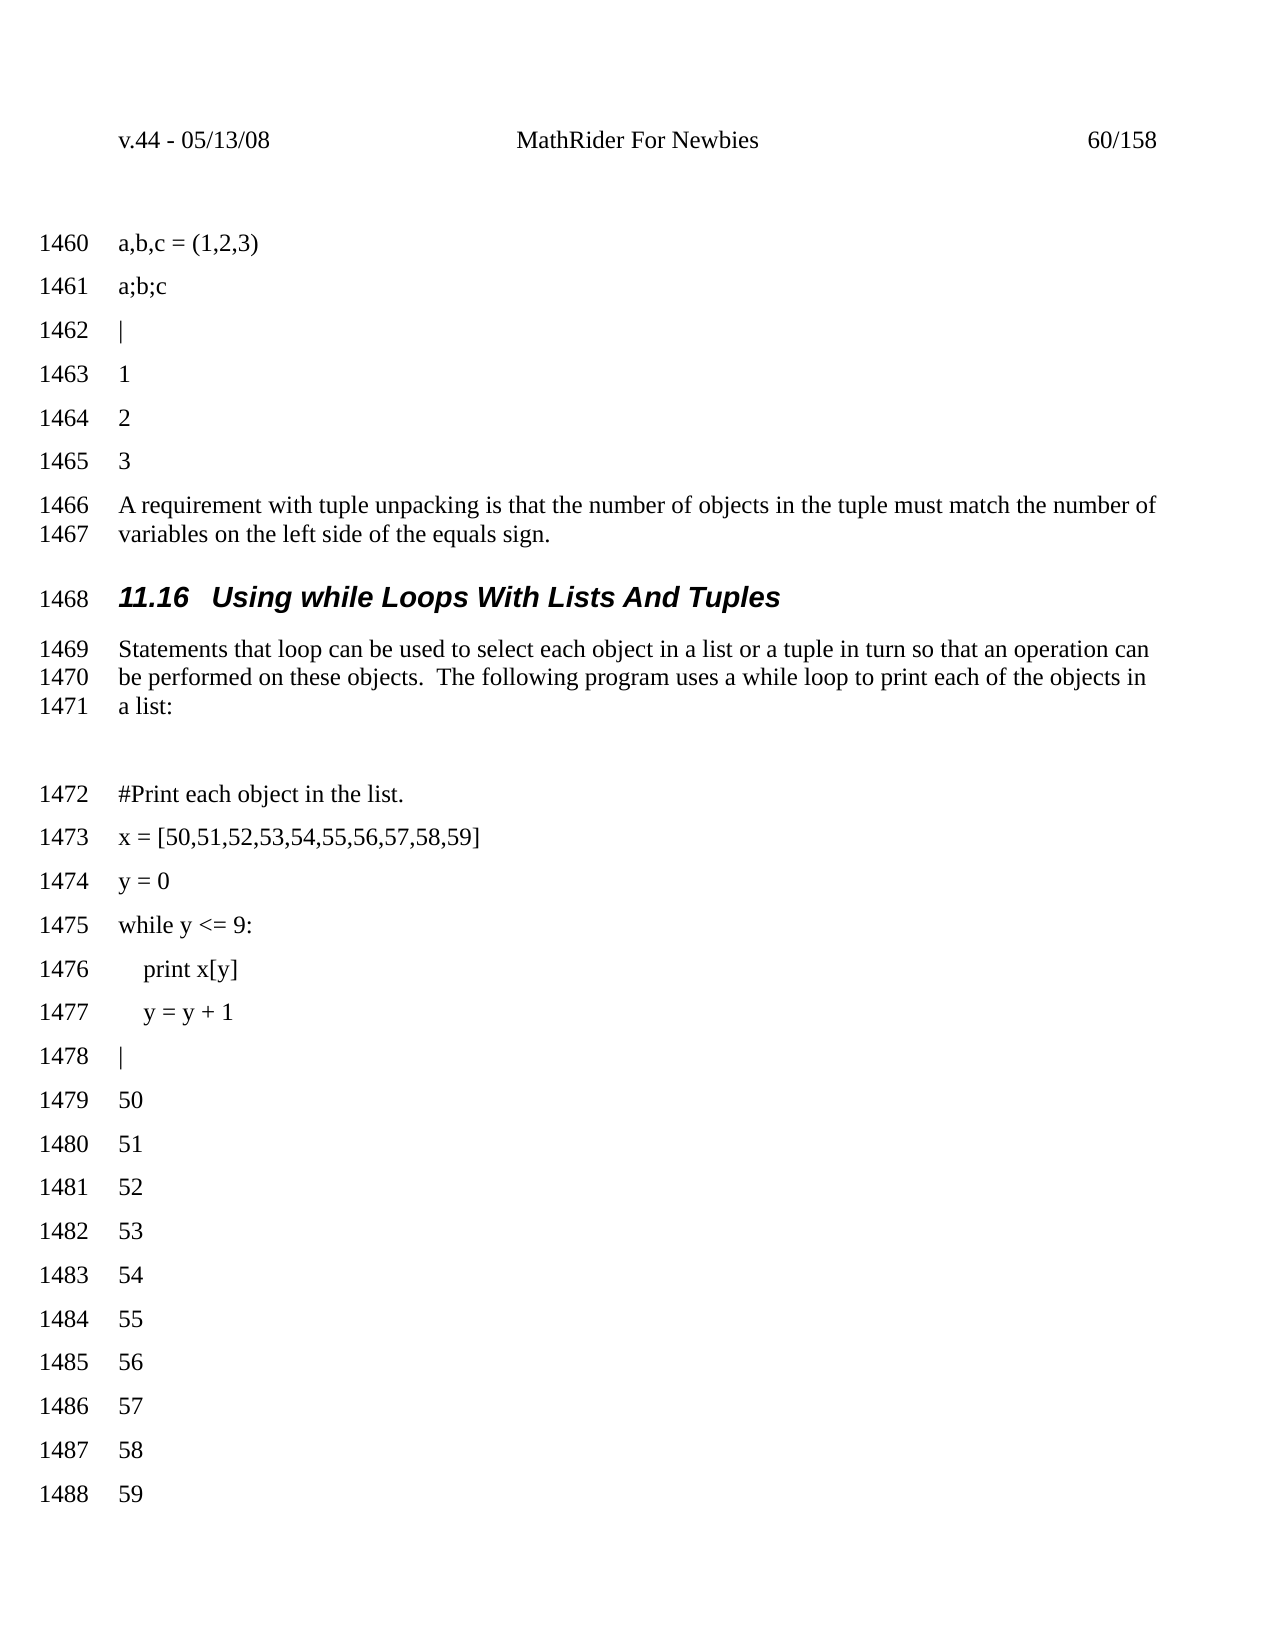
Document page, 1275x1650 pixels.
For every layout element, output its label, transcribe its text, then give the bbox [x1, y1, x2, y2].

text a,b,c = (1,2,3) [118, 228, 1157, 256]
text A requirement with tuple unpacking is that the number of objects in the tuple must match the number of variables on the left side of the equals sign. [118, 490, 1157, 548]
text 52 [118, 1172, 1157, 1201]
text while y <= 9: [118, 910, 1157, 939]
text | [118, 1041, 1157, 1070]
text y = 0 [118, 866, 1157, 895]
text 58 [118, 1435, 1157, 1464]
subtitle Using while Loops With Lists And Tuples [118, 580, 1157, 614]
text x = [50,51,52,53,54,55,56,57,58,59] [118, 822, 1157, 851]
text 53 [118, 1216, 1157, 1245]
text 1 [118, 359, 1157, 388]
text #Print each object in the list. [118, 779, 1157, 807]
text print x[y] [118, 954, 1157, 982]
text 50 [118, 1085, 1157, 1114]
text 54 [118, 1260, 1157, 1289]
text 55 [118, 1304, 1157, 1332]
text 56 [118, 1347, 1157, 1376]
text 59 [118, 1479, 1157, 1507]
text | [118, 315, 1157, 344]
text 2 [118, 403, 1157, 431]
text 51 [118, 1129, 1157, 1157]
text y = y + 1 [118, 997, 1157, 1026]
text 3 [118, 446, 1157, 475]
text a;b;c [118, 271, 1157, 300]
text Statements that loop can be used to select each object in a list or a tuple in turn so that an operation can be performed on these objects. The following program uses a while loop to print each of the objects in a list: [118, 634, 1157, 720]
text 57 [118, 1391, 1157, 1420]
